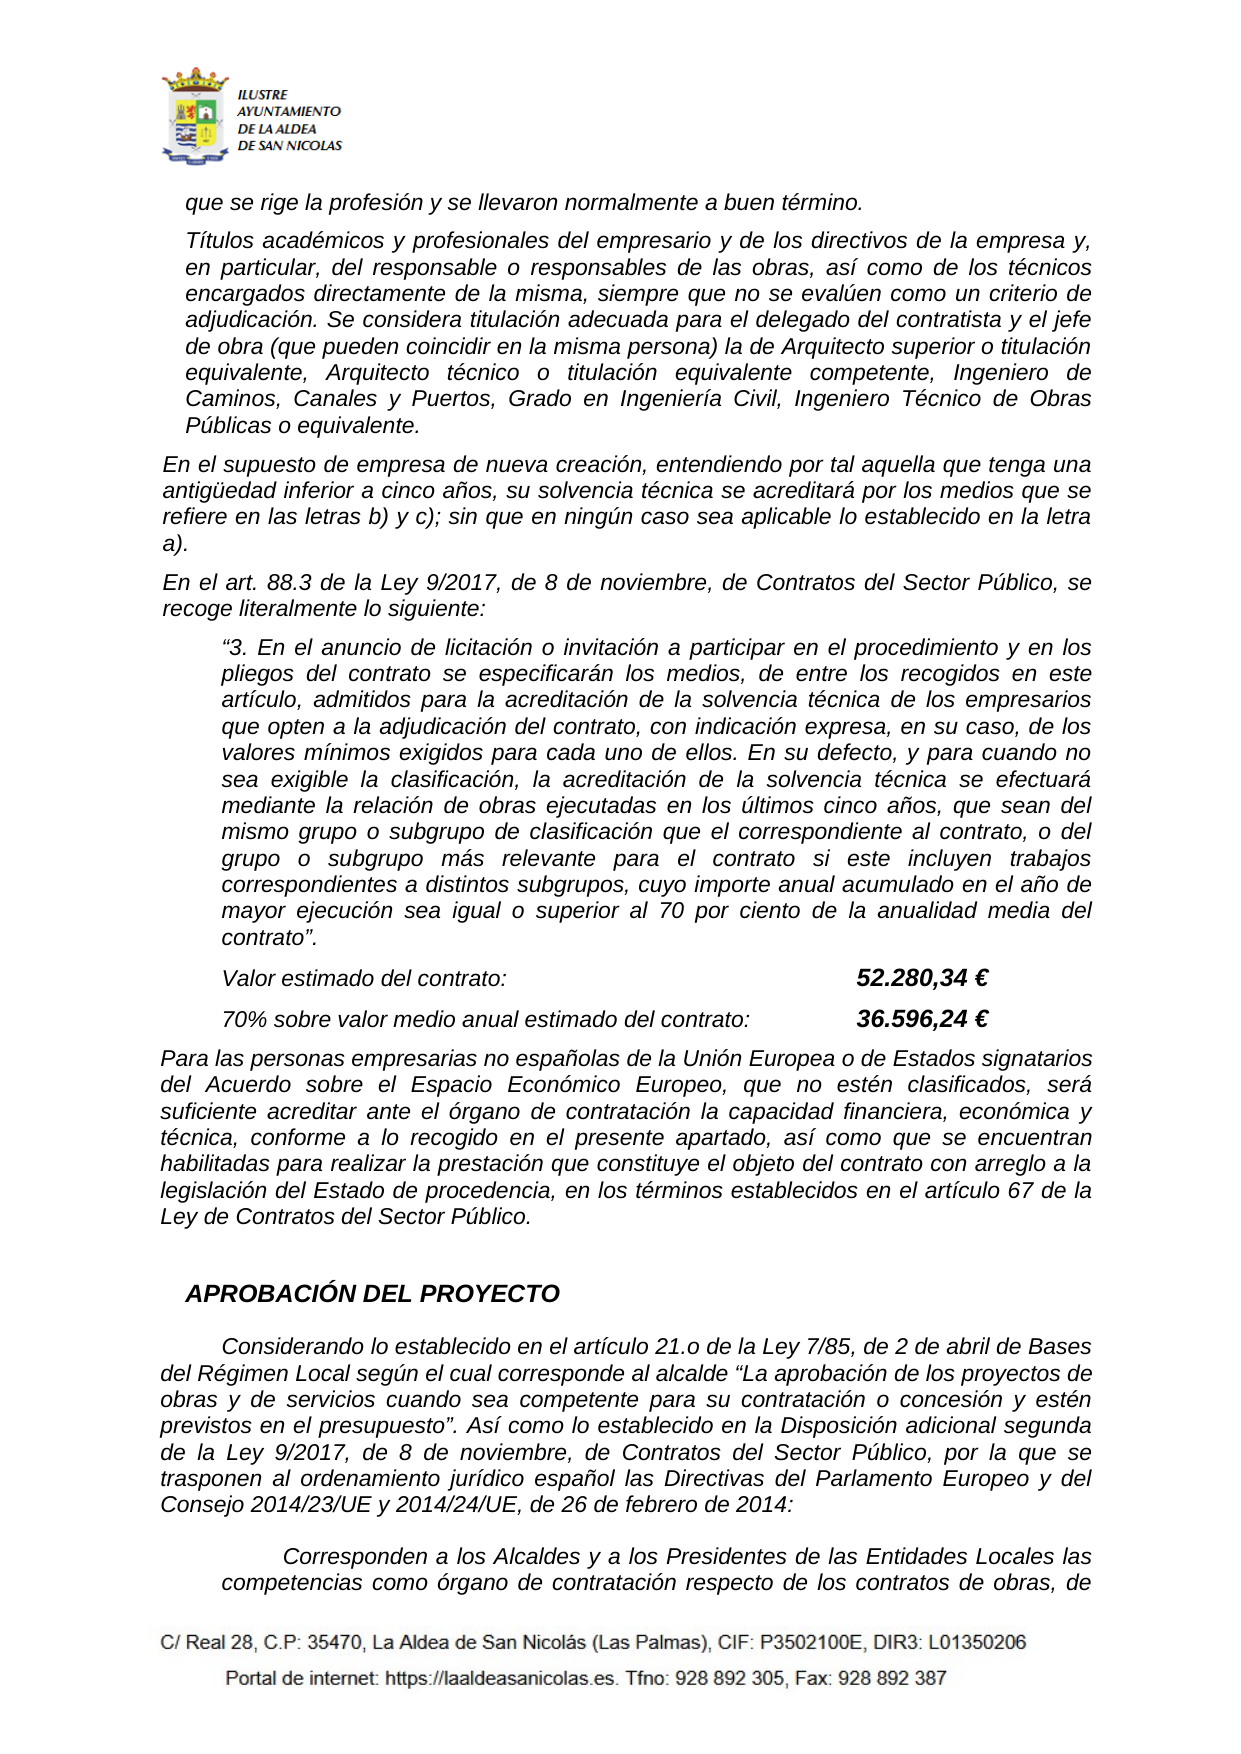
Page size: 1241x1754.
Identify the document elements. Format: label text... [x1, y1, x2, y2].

text En el supuesto de empresa de nueva creación, entendiendo por tal aquella que tenga una antigüedad inferior a cinco años, su solvencia técnica se acreditará por los medios que se refiere en las letras b) y c); sin que en ningún caso sea aplicable lo establecido en la letra a). [162, 451, 1093, 556]
text “3. En el anuncio de licitación o invitación a participar en el procedimiento y en los pliegos del contrato se especificarán los medios, de entre los recogidos en este artículo, admitidos para la acreditación de la solvencia técnica de los empresarios que opten a la adjudicación del contrato, con indicación expresa, en su caso, de los valores mínimos exigidos para cada uno de ellos. En su defecto, y para cuando no sea exigible la clasificación, la acreditación de la solvencia técnica se efectuará mediante la relación de obras ejecutadas en los últimos cinco años, que sean del mismo grupo o subgrupo de clasificación que el correspondiente al contrato, o del grupo o subgrupo más relevante para el contrato si este incluyen trabajos correspondientes a distintos subgrupos, cuyo importe anual acumulado en el año de mayor ejecución sea igual o superior al 70 por ciento de la anualidad media del contrato”. [221, 634, 1093, 950]
text Para las personas empresarias no españolas de la Unión Europea o de Estados signatarios del Acuerdo sobre el Espacio Económico Europeo, que no estén clasificados, será suficiente acreditar ante el órgano de contratación la capacidad financiera, económica y técnica, conforme a lo recogido en el presente apartado, así como que se encuentran habilitadas para realizar la prestación que constituye el objeto del contrato con arreglo a la legislación del Estado de procedencia, en los términos establecidos en el artículo 67 de la Ley de Contratos del Sector Público. [160, 1045, 1093, 1229]
subtitle APROBACIÓN DEL PROYECTO [185, 1279, 1093, 1308]
list Títulos académicos y profesionales del empresario y de los directivos de la empresa y, en particular, del responsable o responsables de las obras, así como de los técnicos encargados directamente de la misma, siempre que no se evalúen como un criterio de adjudicación. Se considera titulación adecuada para el delegado del contratista y el jefe de obra (que pueden coincidir en la misma persona) la de Arquitecto superior o titulación equivalente, Arquitecto técnico o titulación equivalente competente, Ingeniero de Caminos, Canales y Puertos, Grado en Ingeniería Civil, Ingeniero Técnico de Obras Públicas o equivalente. [185, 227, 1093, 438]
text Corresponden a los Alcaldes y a los Presidentes de las Entidades Locales las competencias como órgano de contratación respecto de los contratos de obras, de [221, 1543, 1093, 1595]
text 70% sobre valor medio anual estimado del contrato: 36.596,24 € [221, 1004, 1093, 1032]
picture [148, 59, 358, 173]
picture [148, 1626, 1034, 1694]
list que se rige la profesión y se llevaron normalmente a buen término. [185, 188, 1093, 215]
text En el art. 88.3 de la Ley 9/2017, de 8 de noviembre, de Contratos del Sector Público, se recoge literalmente lo siguiente: [162, 568, 1093, 621]
text Considerando lo establecido en el artículo 21.o de la Ley 7/85, de 2 de abril de Bases del Régimen Local según el cual corresponde al alcalde “La aprobación de los proyectos de obras y de servicios cuando sea competente para su contratación o concesión y estén previstos en el presupuesto”. Así como lo establecido en la Disposición adicional segunda de la Ley 9/2017, de 8 de noviembre, de Contratos del Sector Público, por la que se trasponen al ordenamiento jurídico español las Directivas del Parlamento Europeo y del Consejo 2014/23/UE y 2014/24/UE, de 26 de febrero de 2014: [160, 1333, 1093, 1518]
text Valor estimado del contrato: 52.280,34 € [221, 962, 1093, 991]
